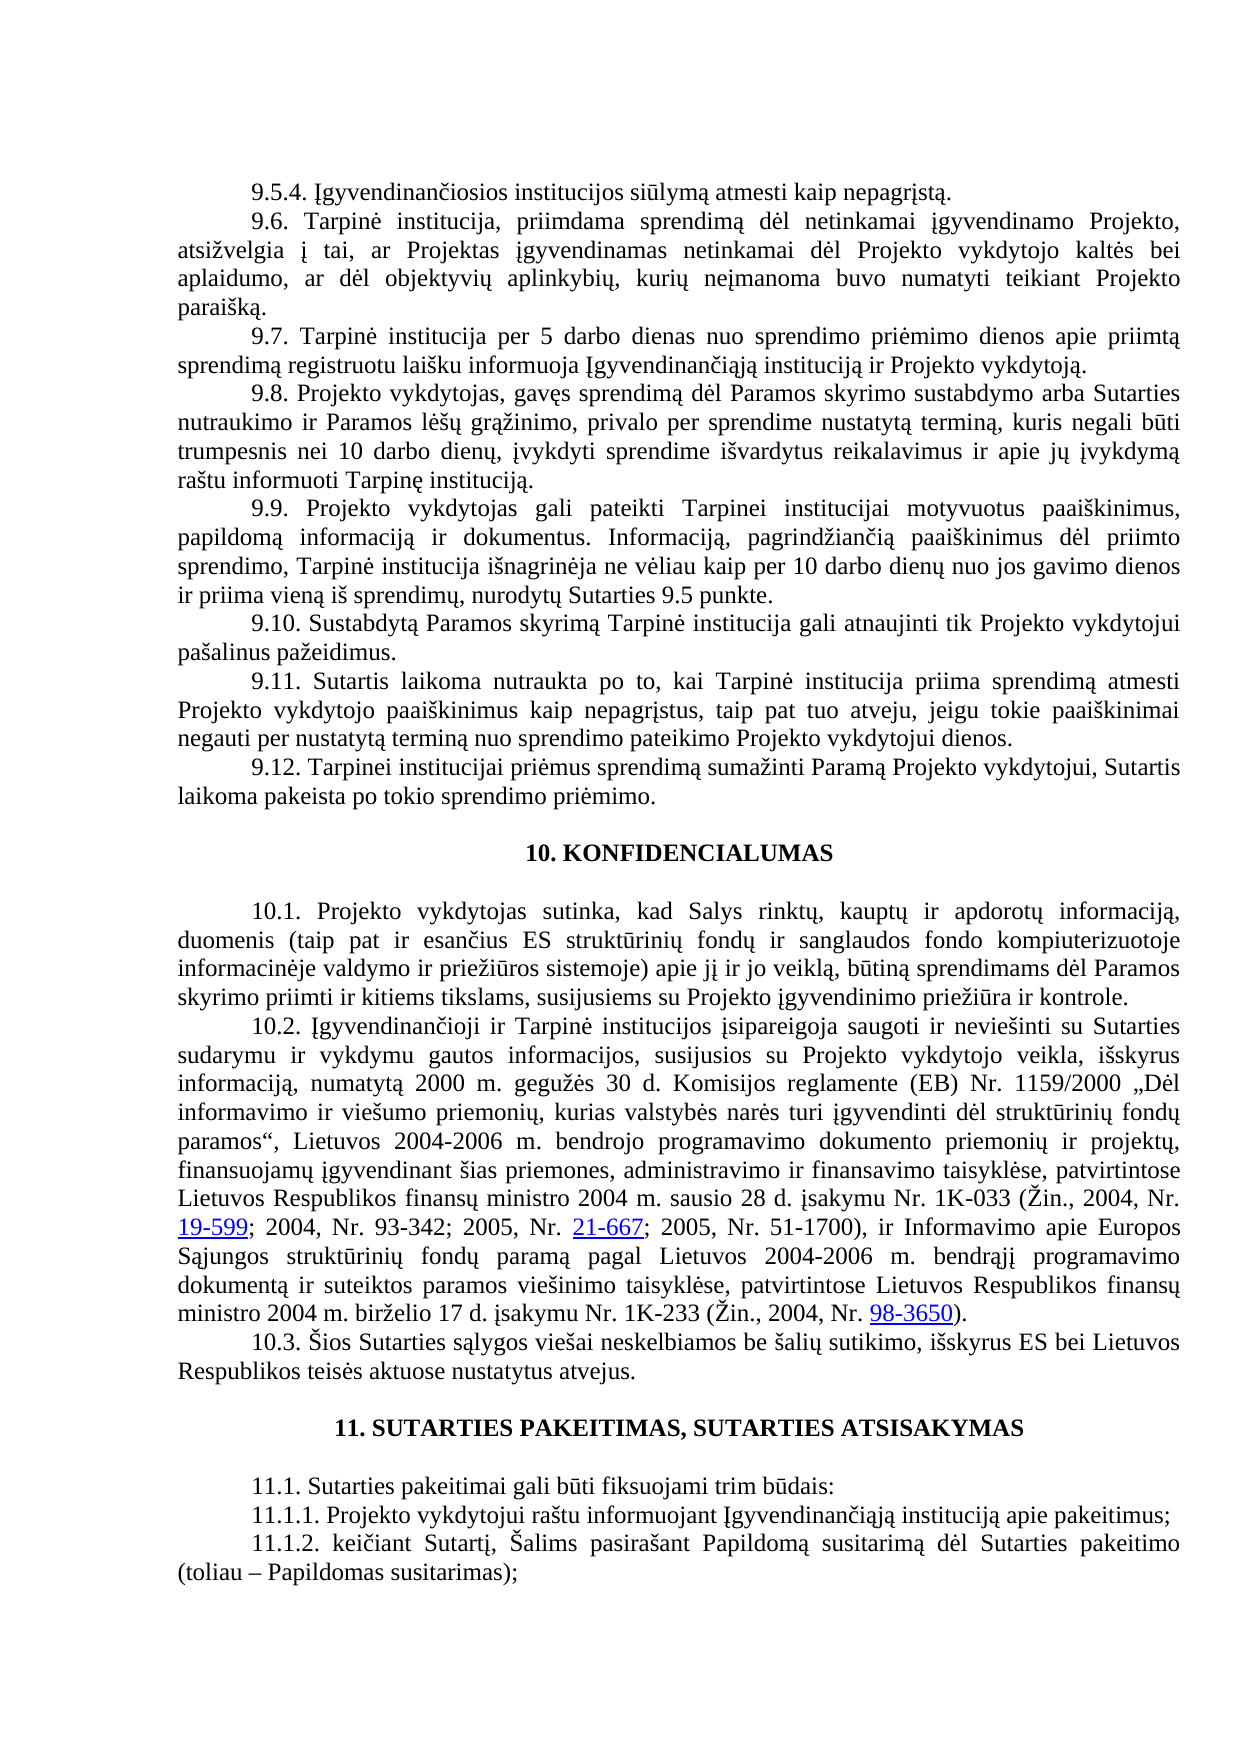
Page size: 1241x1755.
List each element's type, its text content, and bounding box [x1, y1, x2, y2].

text 9.11. Sutartis laikoma nutraukta po to, kai Tarpinė institucija priima sprendimą atmesti Projekto vykdytojo paaiškinimus kaip nepagrįstus, taip pat tuo atveju, jeigu tokie paaiškinimai negauti per nustatytą terminą nuo sprendimo pateikimo Projekto vykdytojui dienos. [177, 666, 1181, 752]
text 11.1.2. keičiant Sutartį, Šalims pasirašant Papildomą susitarimą dėl Sutarties pakeitimo (toliau – Papildomas susitarimas); [177, 1528, 1181, 1586]
text 10.2. Įgyvendinančioji ir Tarpinė institucijos įsipareigoja saugoti ir neviešinti su Sutarties sudarymu ir vykdymu gautos informacijos, susijusios su Projekto vykdytojo veikla, išskyrus informaciją, numatytą 2000 m. gegužės 30 d. Komisijos reglamente (EB) Nr. 1159/2000 „Dėl informavimo ir viešumo priemonių, kurias valstybės narės turi įgyvendinti dėl struktūrinių fondų paramos“, Lietuvos 2004-2006 m. bendrojo programavimo dokumento priemonių ir projektų, finansuojamų įgyvendinant šias priemones, administravimo ir finansavimo taisyklėse, patvirtintose Lietuvos Respublikos finansų ministro 2004 m. sausio 28 d. įsakymu Nr. 1K-033 (Žin., 2004, Nr. 19-599; 2004, Nr. 93-342; 2005, Nr. 21-667; 2005, Nr. 51-1700), ir Informavimo apie Europos Sąjungos struktūrinių fondų paramą pagal Lietuvos 2004-2006 m. bendrąjį programavimo dokumentą ir suteiktos paramos viešinimo taisyklėse, patvirtintose Lietuvos Respublikos finansų ministro 2004 m. birželio 17 d. įsakymu Nr. 1K-233 (Žin., 2004, Nr. 98-3650). [177, 1011, 1181, 1327]
text 9.7. Tarpinė institucija per 5 darbo dienas nuo sprendimo priėmimo dienos apie priimtą sprendimą registruotu laišku informuoja Įgyvendinančiąją instituciją ir Projekto vykdytoją. [177, 321, 1181, 378]
text 9.9. Projekto vykdytojas gali pateikti Tarpinei institucijai motyvuotus paaiškinimus, papildomą informaciją ir dokumentus. Informaciją, pagrindžiančią paaiškinimus dėl priimto sprendimo, Tarpinė institucija išnagrinėja ne vėliau kaip per 10 darbo dienų nuo jos gavimo dienos ir priima vieną iš sprendimų, nurodytų Sutarties 9.5 punkte. [177, 493, 1181, 608]
text 11. SUTARTIES PAKEITIMAS, SUTARTIES ATSISAKYMAS [177, 1413, 1181, 1442]
text 9.10. Sustabdytą Paramos skyrimą Tarpinė institucija gali atnaujinti tik Projekto vykdytojui pašalinus pažeidimus. [177, 608, 1181, 666]
text 10. KONFIDENCIALUMAS [177, 838, 1181, 867]
text 9.8. Projekto vykdytojas, gavęs sprendimą dėl Paramos skyrimo sustabdymo arba Sutarties nutraukimo ir Paramos lėšų grąžinimo, privalo per sprendime nustatytą terminą, kuris negali būti trumpesnis nei 10 darbo dienų, įvykdyti sprendime išvardytus reikalavimus ir apie jų įvykdymą raštu informuoti Tarpinę instituciją. [177, 378, 1181, 493]
text 11.1. Sutarties pakeitimai gali būti fiksuojami trim būdais: [177, 1471, 1181, 1500]
text 11.1.1. Projekto vykdytojui raštu informuojant Įgyvendinančiąją instituciją apie pakeitimus; [177, 1500, 1181, 1528]
text 9.6. Tarpinė institucija, priimdama sprendimą dėl netinkamai įgyvendinamo Projekto, atsižvelgia į tai, ar Projektas įgyvendinamas netinkamai dėl Projekto vykdytojo kaltės bei aplaidumo, ar dėl objektyvių aplinkybių, kurių neįmanoma buvo numatyti teikiant Projekto paraišką. [177, 206, 1181, 321]
text 10.3. Šios Sutarties sąlygos viešai neskelbiamos be šalių sutikimo, išskyrus ES bei Lietuvos Respublikos teisės aktuose nustatytus atvejus. [177, 1327, 1181, 1385]
text 9.12. Tarpinei institucijai priėmus sprendimą sumažinti Paramą Projekto vykdytojui, Sutartis laikoma pakeista po tokio sprendimo priėmimo. [177, 752, 1181, 810]
text 9.5.4. Įgyvendinančiosios institucijos siūlymą atmesti kaip nepagrįstą. [177, 177, 1181, 206]
text 10.1. Projekto vykdytojas sutinka, kad Salys rinktų, kauptų ir apdorotų informaciją, duomenis (taip pat ir esančius ES struktūrinių fondų ir sanglaudos fondo kompiuterizuotoje informacinėje valdymo ir priežiūros sistemoje) apie jį ir jo veiklą, būtiną sprendimams dėl Paramos skyrimo priimti ir kitiems tikslams, susijusiems su Projekto įgyvendinimo priežiūra ir kontrole. [177, 896, 1181, 1011]
